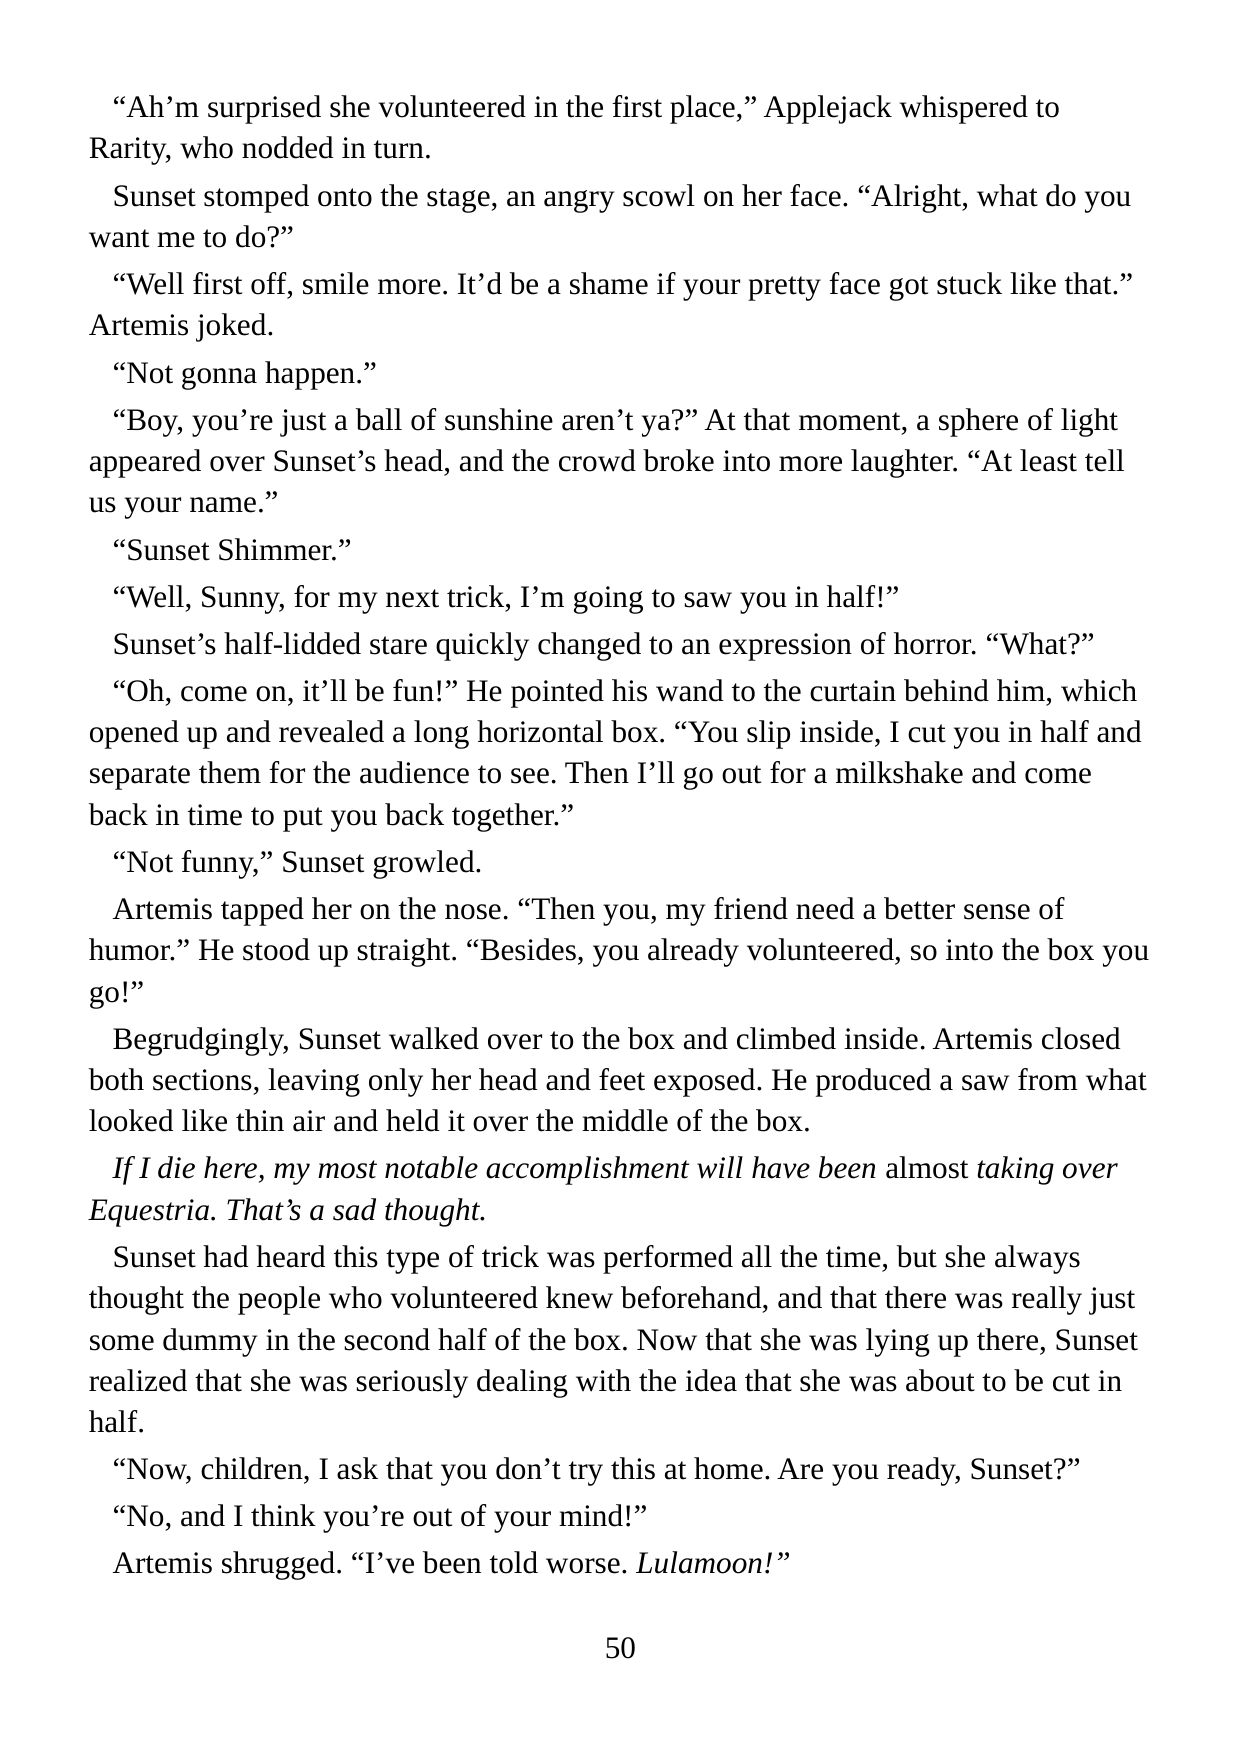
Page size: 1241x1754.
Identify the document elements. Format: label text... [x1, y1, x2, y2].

text Artemis shrugged. “I’ve been told worse. Lulamoon!” [88, 1545, 1152, 1581]
text Sunset’s half-lidded stare quickly changed to an expression of horror. “What?” [88, 625, 1152, 661]
text “Sunset Shimmer.” [88, 531, 1152, 567]
text Sunset stomped onto the stage, an angry scowl on her face. “Alright, what do you want me to do?” [88, 177, 1152, 254]
text Sunset had heard this type of trick was performed all the time, but she always thought the people who volunteered knew beforehand, and that there was really just some dummy in the second half of the box. Now that she was lying up there, Sunset realized that she was seriously dealing with the idea that she was about to be cut in half. [88, 1238, 1152, 1439]
text Begrudgingly, Sunset walked over to the box and climbed inside. Artemis closed both sections, leaving only her head and feet exposed. He produced a saw from what looked like thin air and held it over the middle of the box. [88, 1020, 1152, 1138]
text If I die here, my most notable accomplishment will have been almost taking over Equestria. That’s a sad thought. [88, 1150, 1152, 1227]
text “Ah’m surprised she volunteered in the first place,” Applejack whispered to Rarity, who nodded in turn. [88, 88, 1152, 166]
text “Not funny,” Sunset growled. [88, 843, 1152, 879]
text “Not gonna happen.” [88, 354, 1152, 390]
text “Oh, come on, it’ll be fun!” He pointed his wand to the curtain behind him, which opened up and revealed a long horizontal box. “You slip inside, I cut you in half and separate them for the audience to see. Then I’ll go out for a milkshake and come back in time to put you back together.” [88, 672, 1152, 832]
text “Well, Sunny, for my next trick, I’m going to saw you in half!” [88, 578, 1152, 614]
text “Well first off, smile more. It’d be a shame if your pretty face got stuck like that.” Artemis joked. [88, 265, 1152, 343]
text “No, and I think you’re out of your mind!” [88, 1498, 1152, 1533]
text Artemis tapped her on the nose. “Then you, my friend need a better sense of humor.” He stood up straight. “Besides, you already volunteered, so into the box you go!” [88, 890, 1152, 1009]
text “Boy, you’re just a ball of sunshine aren’t ya?” At that moment, a sphere of light appeared over Sunset’s head, and the crowd broke into more laughter. “At least tell us your name.” [88, 401, 1152, 519]
text “Now, children, I ask that you don’t try this at home. Are you ready, Sunset?” [88, 1450, 1152, 1486]
